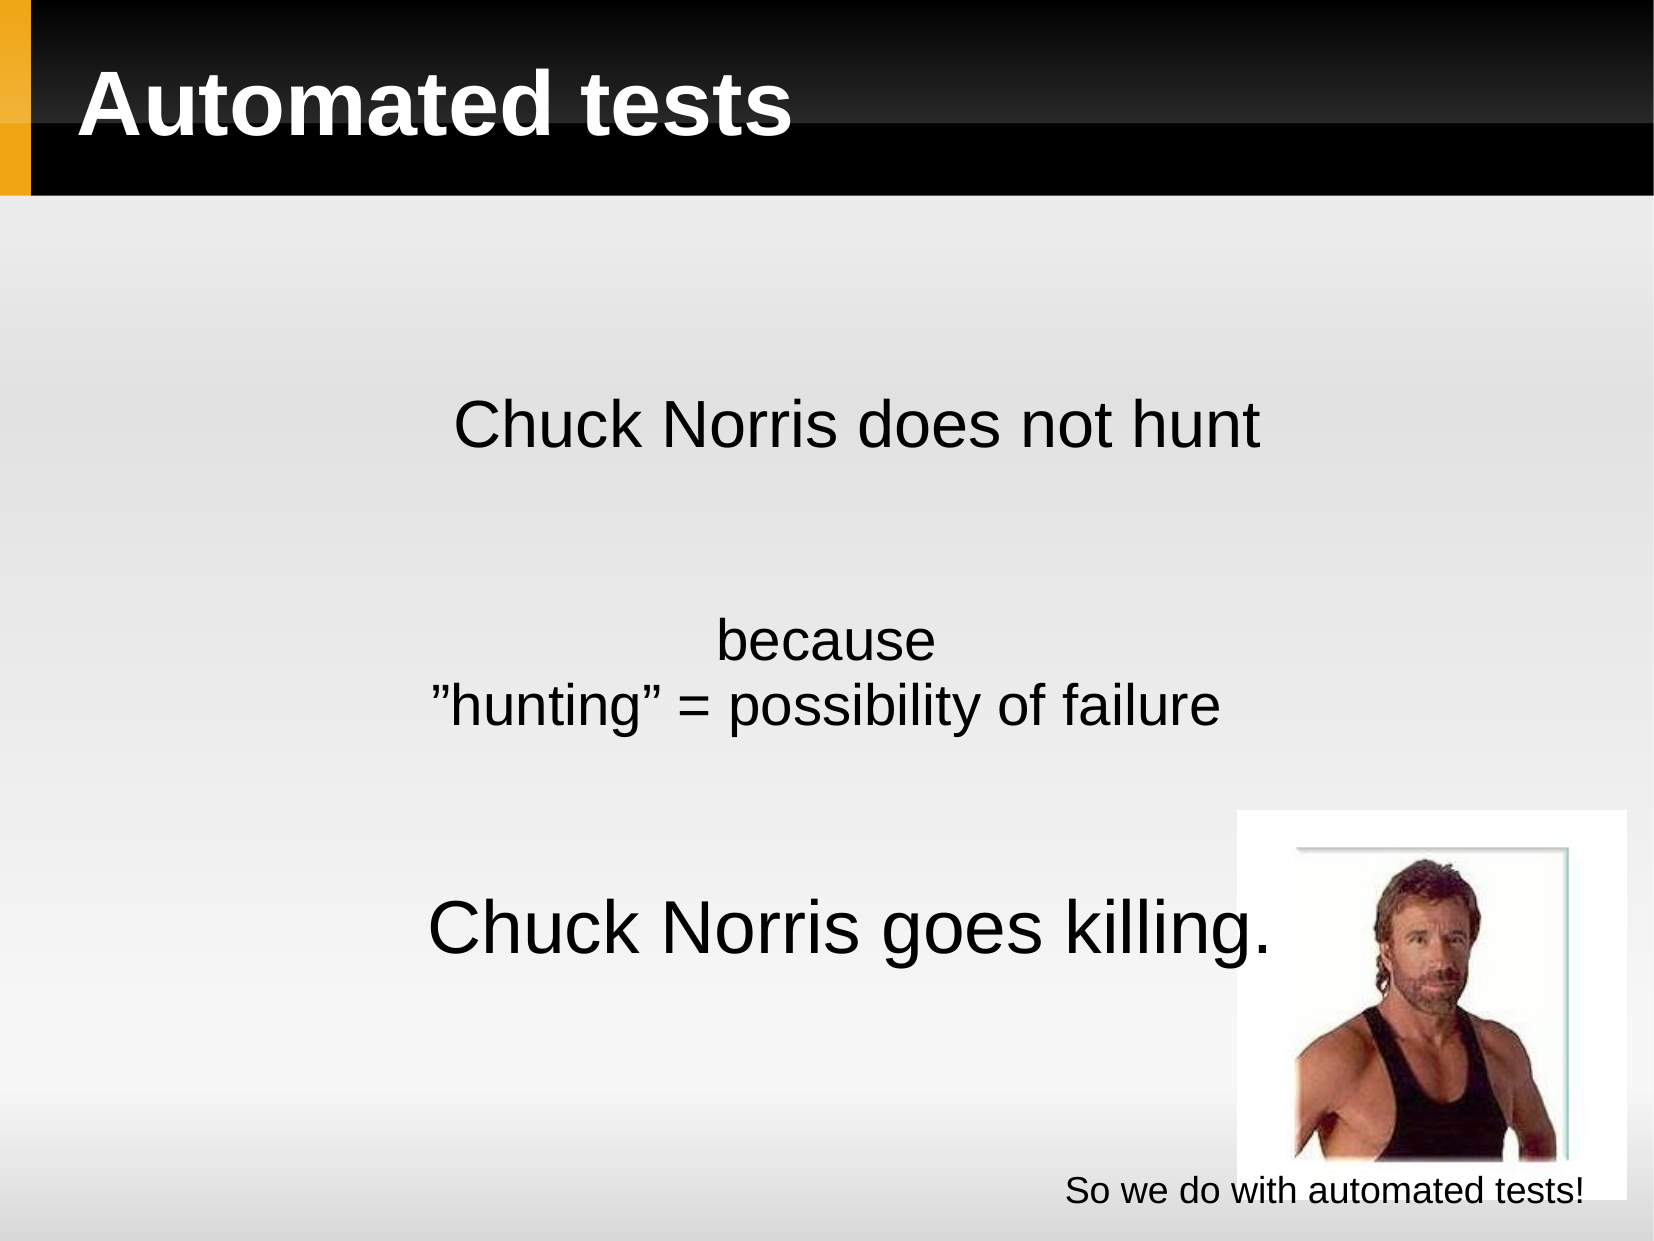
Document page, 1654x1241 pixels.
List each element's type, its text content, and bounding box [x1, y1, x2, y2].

text_box because ”hunting” = possibility of failure [416, 600, 1238, 745]
text_box Chuck Norris does not hunt [439, 379, 1276, 469]
picture [0, 0, 1654, 1241]
text_box So we do with automated tests! [1050, 1162, 1601, 1220]
title Automated tests [76, 0, 1565, 208]
text_box Chuck Norris goes killing. [412, 878, 1289, 978]
